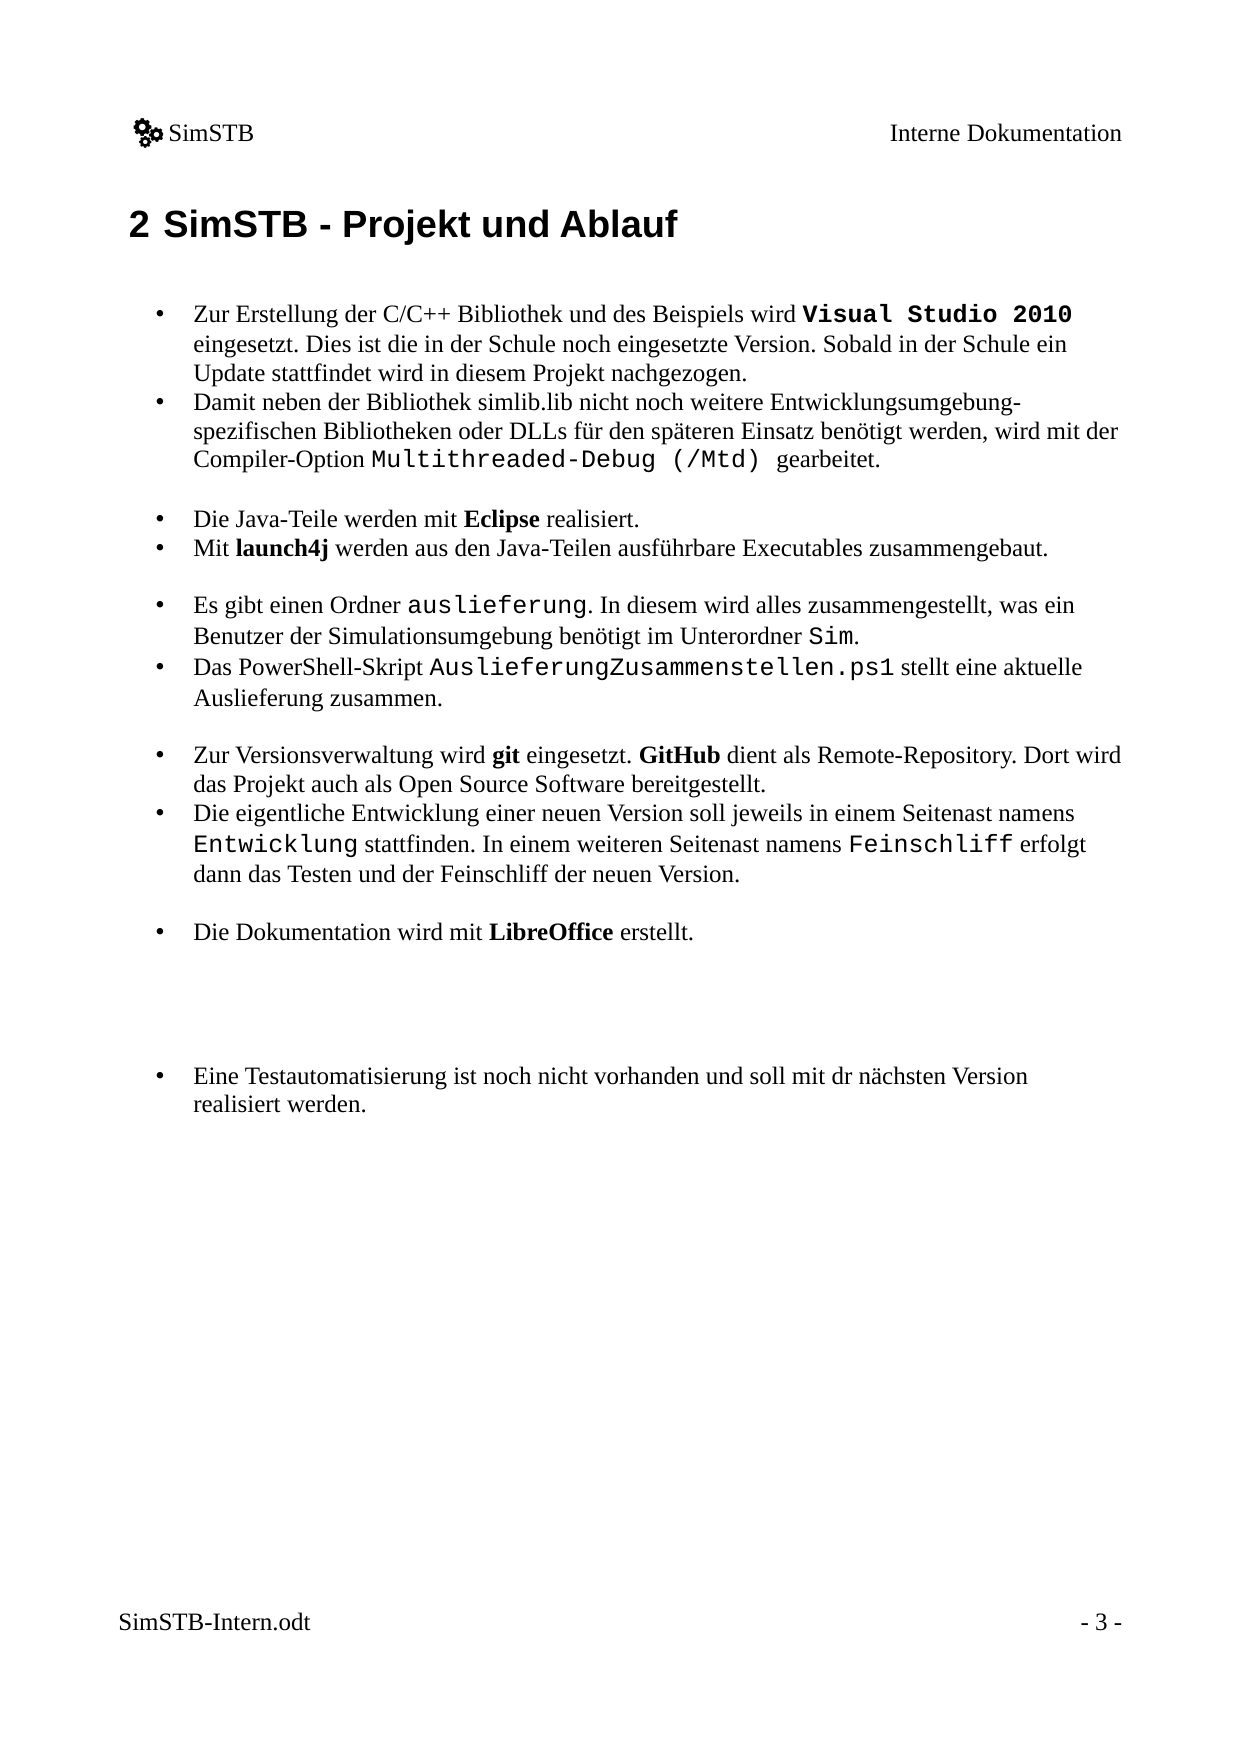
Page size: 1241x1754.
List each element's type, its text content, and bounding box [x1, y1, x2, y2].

picture [133, 118, 164, 148]
list Es gibt einen Ordner auslieferung. In diesem wird alles zusammengestellt, was ein Benutzer der Simulationsumgebung benötigt im Unterordner Sim. [156, 590, 1122, 652]
subtitle SimSTB - Projekt und Ablauf [118, 201, 1122, 245]
list Damit neben der Bibliothek simlib.lib nicht noch weitere Entwicklungsumgebung-spezifischen Bibliotheken oder DLLs für den späteren Einsatz benötigt werden, wird mit der Compiler-Option Multithreaded-Debug (/Mtd) gearbeitet. [156, 387, 1122, 475]
list Zur Erstellung der C/C++ Bibliothek und des Beispiels wird Visual Studio 2010 eingesetzt. Dies ist die in der Schule noch eingesetzte Version. Sobald in der Schule ein Update stattfindet wird in diesem Projekt nachgezogen. [156, 299, 1122, 387]
list Die Java-Teile werden mit Eclipse realisiert. [156, 504, 1122, 533]
list Eine Testautomatisierung ist noch nicht vorhanden und soll mit dr nächsten Version realisiert werden. [156, 1061, 1122, 1118]
list Die eigentliche Entwicklung einer neuen Version soll jeweils in einem Seitenast namens Entwicklung stattfinden. In einem weiteren Seitenast namens Feinschliff erfolgt dann das Testen und der Feinschliff der neuen Version. [156, 798, 1122, 888]
list Zur Versionsverwaltung wird git eingesetzt. GitHub dient als Remote-Repository. Dort wird das Projekt auch als Open Source Software bereitgestellt. [156, 740, 1122, 798]
list Mit launch4j werden aus den Java-Teilen ausführbare Executables zusammengebaut. [156, 533, 1122, 562]
list Das PowerShell-Skript AuslieferungZusammenstellen.ps1 stellt eine aktuelle Auslieferung zusammen. [156, 652, 1122, 712]
list Die Dokumentation wird mit LibreOffice erstellt. [156, 917, 1122, 946]
